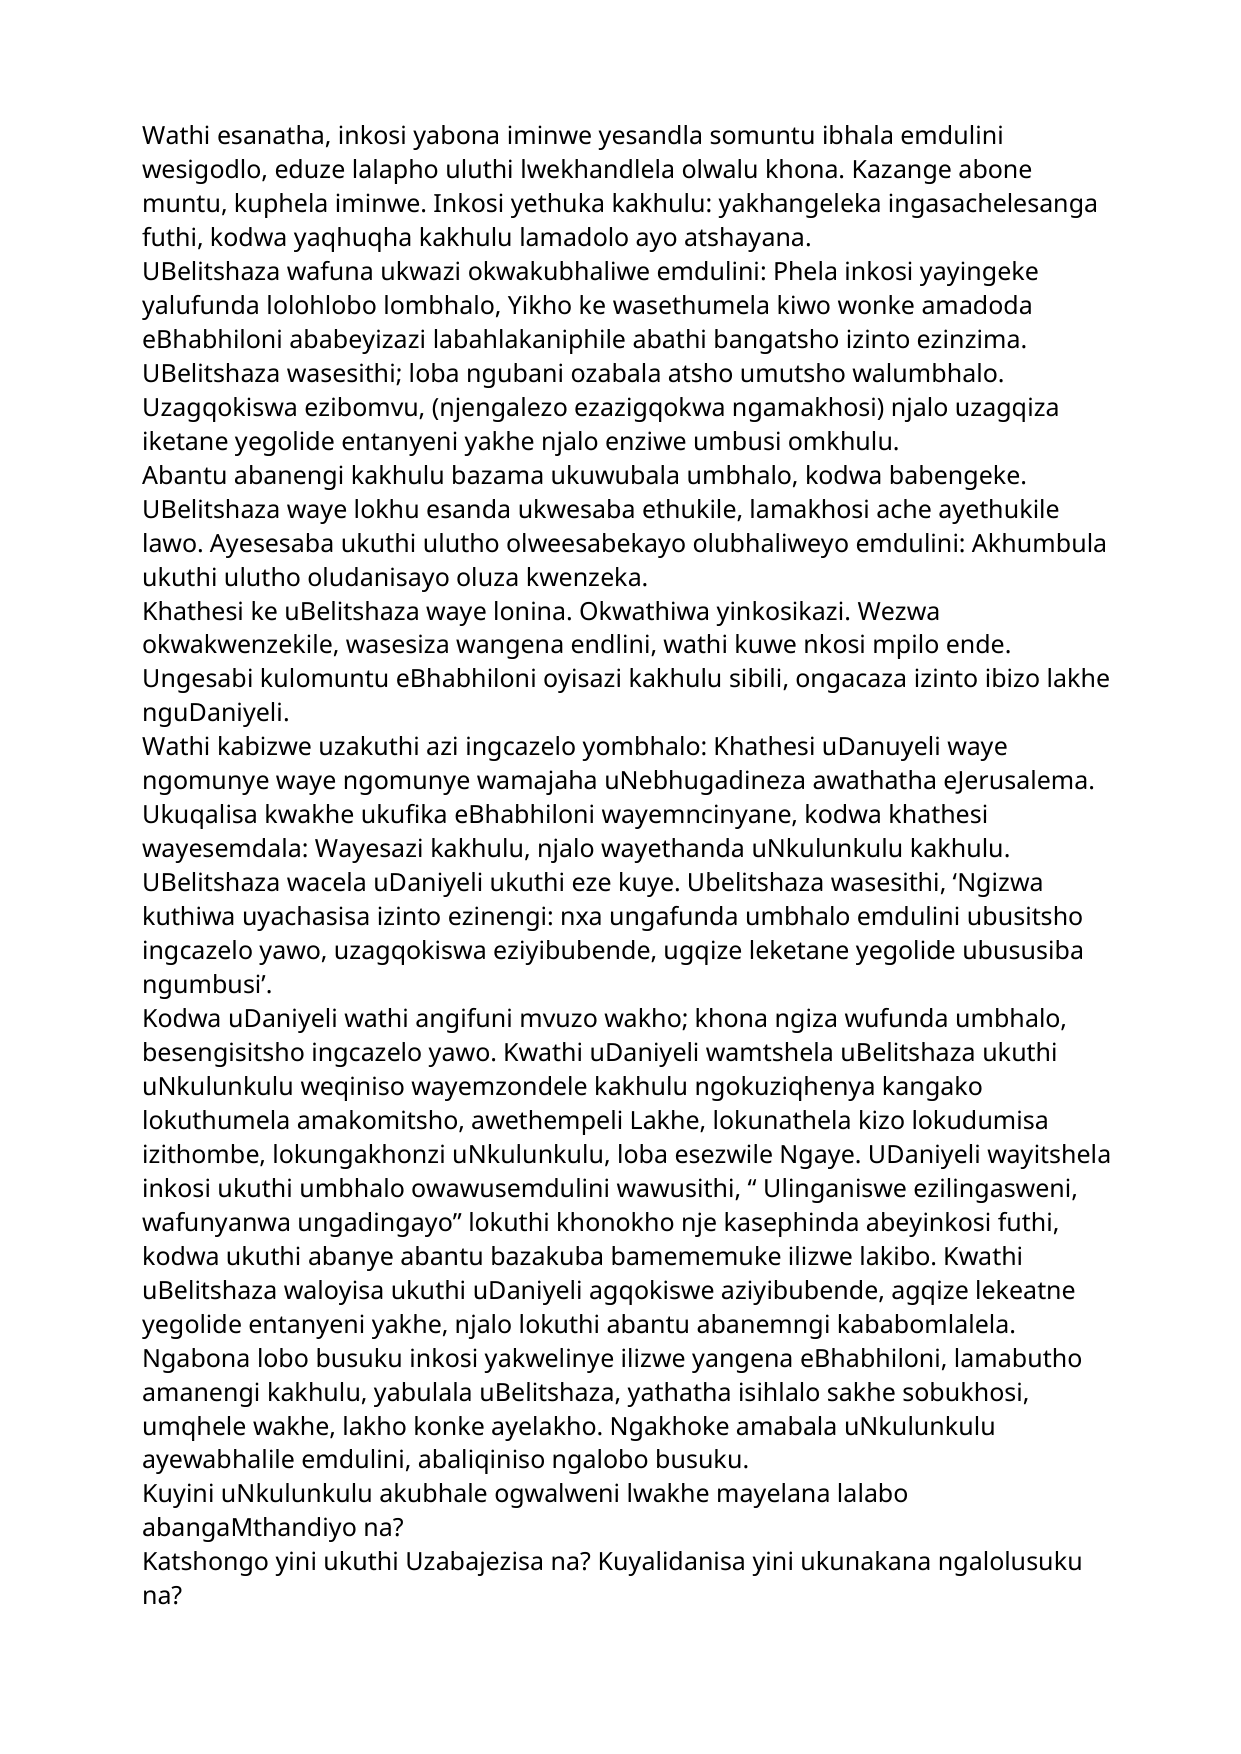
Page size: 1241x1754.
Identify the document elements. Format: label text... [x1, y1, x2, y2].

text Kuyini uNkulunkulu akubhale ogwalweni lwakhe mayelana lalabo abangaMthandiyo na? [142, 1476, 1122, 1544]
text UBelitshaza wasesithi; loba ngubani ozabala atsho umutsho walumbhalo. Uzagqokiswa ezibomvu, (njengalezo ezazigqokwa ngamakhosi) njalo uzagqiza iketane yegolide entanyeni yakhe njalo enziwe umbusi omkhulu. [142, 356, 1122, 458]
text Khathesi ke uBelitshaza waye lonina. Okwathiwa yinkosikazi. Wezwa okwakwenzekile, wasesiza wangena endlini, wathi kuwe nkosi mpilo ende. Ungesabi kulomuntu eBhabhiloni oyisazi kakhulu sibili, ongacaza izinto ibizo lakhe nguDaniyeli. [142, 593, 1122, 729]
text Katshongo yini ukuthi Uzabajezisa na? Kuyalidanisa yini ukunakana ngalolusuku na? [142, 1544, 1122, 1612]
text Abantu abanengi kakhulu bazama ukuwubala umbhalo, kodwa babengeke. UBelitshaza waye lokhu esanda ukwesaba ethukile, lamakhosi ache ayethukile lawo. Ayesesaba ukuthi ulutho olweesabekayo olubhaliweyo emdulini: Akhumbula ukuthi ulutho oludanisayo oluza kwenzeka. [142, 458, 1122, 593]
text Wathi esanatha, inkosi yabona iminwe yesandla somuntu ibhala emdulini wesigodlo, eduze lalapho uluthi lwekhandlela olwalu khona. Kazange abone muntu, kuphela iminwe. Inkosi yethuka kakhulu: yakhangeleka ingasachelesanga futhi, kodwa yaqhuqha kakhulu lamadolo ayo atshayana. [142, 118, 1122, 254]
text UBelitshaza wacela uDaniyeli ukuthi eze kuye. Ubelitshaza wasesithi, ‘Ngizwa kuthiwa uyachasisa izinto ezinengi: nxa ungafunda umbhalo emdulini ubusitsho ingcazelo yawo, uzagqokiswa eziyibubende, ugqize leketane yegolide ubususiba ngumbusi’. [142, 865, 1122, 1001]
text UBelitshaza wafuna ukwazi okwakubhaliwe emdulini: Phela inkosi yayingeke yalufunda lolohlobo lombhalo, Yikho ke wasethumela kiwo wonke amadoda eBhabhiloni ababeyizazi labahlakaniphile abathi bangatsho izinto ezinzima. [142, 254, 1122, 356]
text Ngabona lobo busuku inkosi yakwelinye ilizwe yangena eBhabhiloni, lamabutho amanengi kakhulu, yabulala uBelitshaza, yathatha isihlalo sakhe sobukhosi, umqhele wakhe, lakho konke ayelakho. Ngakhoke amabala uNkulunkulu ayewabhalile emdulini, abaliqiniso ngalobo busuku. [142, 1341, 1122, 1476]
text Kodwa uDaniyeli wathi angifuni mvuzo wakho; khona ngiza wufunda umbhalo, besengisitsho ingcazelo yawo. Kwathi uDaniyeli wamtshela uBelitshaza ukuthi uNkulunkulu weqiniso wayemzondele kakhulu ngokuziqhenya kangako lokuthumela amakomitsho, awethempeli Lakhe, lokunathela kizo lokudumisa izithombe, lokungakhonzi uNkulunkulu, loba esezwile Ngaye. UDaniyeli wayitshela inkosi ukuthi umbhalo owawusemdulini wawusithi, “ Ulinganiswe ezilingasweni, wafunyanwa ungadingayo” lokuthi khonokho nje kasephinda abeyinkosi futhi, kodwa ukuthi abanye abantu bazakuba bamememuke ilizwe lakibo. Kwathi uBelitshaza waloyisa ukuthi uDaniyeli agqokiswe aziyibubende, agqize lekeatne yegolide entanyeni yakhe, njalo lokuthi abantu abanemngi kababomlalela. [142, 1001, 1122, 1341]
text Wathi kabizwe uzakuthi azi ingcazelo yombhalo: Khathesi uDanuyeli waye ngomunye waye ngomunye wamajaha uNebhugadineza awathatha eJerusalema. Ukuqalisa kwakhe ukufika eBhabhiloni wayemncinyane, kodwa khathesi wayesemdala: Wayesazi kakhulu, njalo wayethanda uNkulunkulu kakhulu. [142, 729, 1122, 865]
